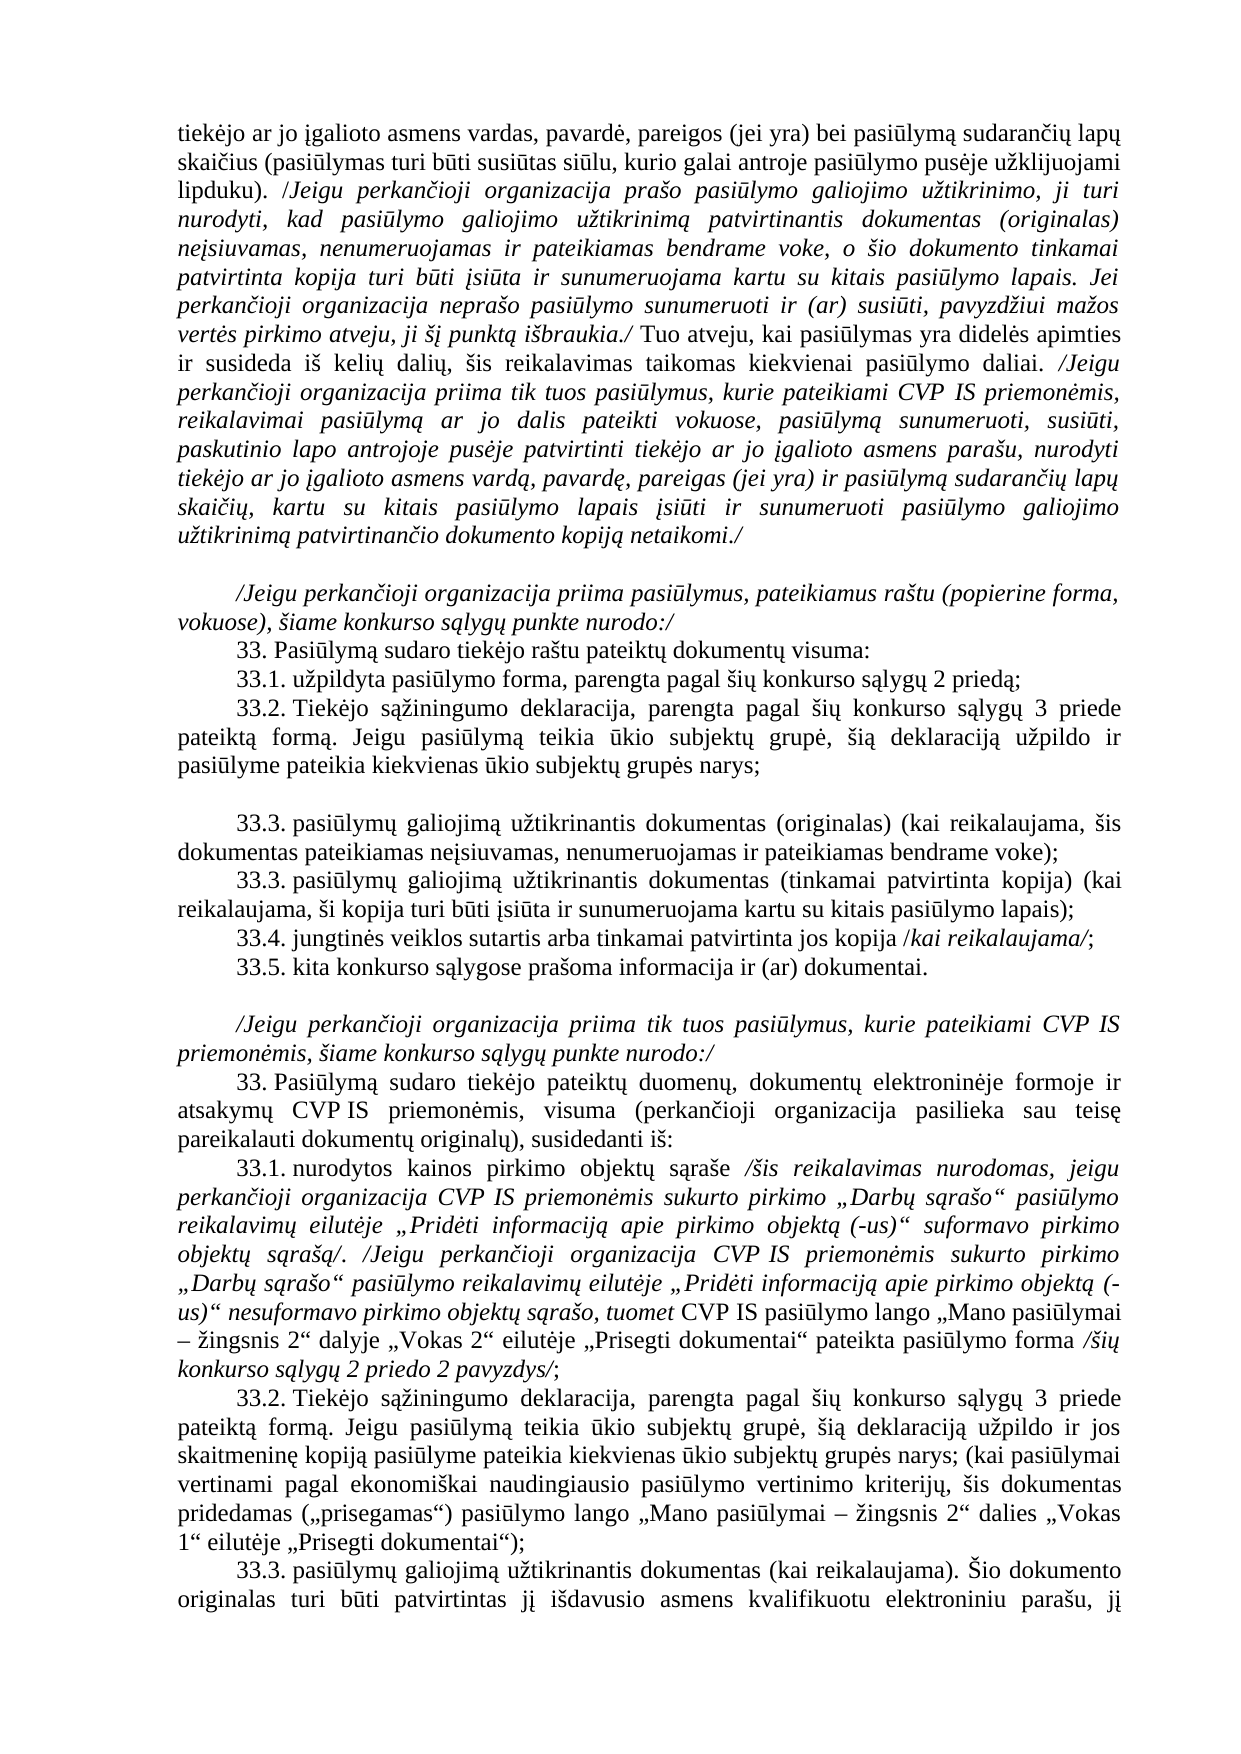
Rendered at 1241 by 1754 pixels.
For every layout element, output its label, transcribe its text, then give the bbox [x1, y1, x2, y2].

text 33.4. jungtinės veiklos sutartis arba tinkamai patvirtinta jos kopija /kai reikalaujama/; [177, 923, 1122, 952]
text 33.2. Tiekėjo sąžiningumo deklaracija, parengta pagal šių konkurso sąlygų 3 priede pateiktą formą. Jeigu pasiūlymą teikia ūkio subjektų grupė, šią deklaraciją užpildo ir pasiūlyme pateikia kiekvienas ūkio subjektų grupės narys; [177, 693, 1122, 779]
text 33. Pasiūlymą sudaro tiekėjo pateiktų duomenų, dokumentų elektroninėje formoje ir atsakymų CVP IS priemonėmis, visuma (perkančioji organizacija pasilieka sau teisę pareikalauti dokumentų originalų), susidedanti iš: [177, 1067, 1122, 1153]
text 33.2. Tiekėjo sąžiningumo deklaracija, parengta pagal šių konkurso sąlygų 3 priede pateiktą formą. Jeigu pasiūlymą teikia ūkio subjektų grupė, šią deklaraciją užpildo ir jos skaitmeninę kopiją pasiūlyme pateikia kiekvienas ūkio subjektų grupės narys; (kai pasiūlymai vertinami pagal ekonomiškai naudingiausio pasiūlymo vertinimo kriterijų, šis dokumentas pridedamas („prisegamas“) pasiūlymo lango „Mano pasiūlymai – žingsnis 2“ dalies „Vokas 1“ eilutėje „Prisegti dokumentai“); [177, 1383, 1122, 1556]
text 33.3. pasiūlymų galiojimą užtikrinantis dokumentas (originalas) (kai reikalaujama, šis dokumentas pateikiamas neįsiuvamas, nenumeruojamas ir pateikiamas bendrame voke); [177, 808, 1122, 866]
text /Jeigu perkančioji organizacija priima pasiūlymus, pateikiamus raštu (popierine forma, vokuose), šiame konkurso sąlygų punkte nurodo:/ [177, 578, 1122, 636]
text 33.3. pasiūlymų galiojimą užtikrinantis dokumentas (tinkamai patvirtinta kopija) (kai reikalaujama, ši kopija turi būti įsiūta ir sunumeruojama kartu su kitais pasiūlymo lapais); [177, 866, 1122, 923]
text 33.1. užpildyta pasiūlymo forma, parengta pagal šių konkurso sąlygų 2 priedą; [177, 664, 1122, 693]
text 33.5. kita konkurso sąlygose prašoma informacija ir (ar) dokumentai. [177, 952, 1122, 981]
text /Jeigu perkančioji organizacija priima tik tuos pasiūlymus, kurie pateikiami CVP IS priemonėmis, šiame konkurso sąlygų punkte nurodo:/ [177, 1009, 1122, 1067]
text 33.3. pasiūlymų galiojimą užtikrinantis dokumentas (kai reikalaujama). Šio dokumento originalas turi būti patvirtintas jį išdavusio asmens kvalifikuotu elektroniniu parašu, jį [177, 1556, 1122, 1613]
text 33. Pasiūlymą sudaro tiekėjo raštu pateiktų dokumentų visuma: [177, 636, 1122, 664]
text 33.1. nurodytos kainos pirkimo objektų sąraše /šis reikalavimas nurodomas, jeigu perkančioji organizacija CVP IS priemonėmis sukurto pirkimo „Darbų sąrašo“ pasiūlymo reikalavimų eilutėje „Pridėti informaciją apie pirkimo objektą (-us)“ suformavo pirkimo objektų sąrašą/. /Jeigu perkančioji organizacija CVP IS priemonėmis sukurto pirkimo „Darbų sąrašo“ pasiūlymo reikalavimų eilutėje „Pridėti informaciją apie pirkimo objektą (-us)“ nesuformavo pirkimo objektų sąrašo, tuomet CVP IS pasiūlymo lango „Mano pasiūlymai – žingsnis 2“ dalyje „Vokas 2“ eilutėje „Prisegti dokumentai“ pateikta pasiūlymo forma /šių konkurso sąlygų 2 priedo 2 pavyzdys/; [177, 1153, 1122, 1383]
text tiekėjo ar jo įgalioto asmens vardas, pavardė, pareigos (jei yra) bei pasiūlymą sudarančių lapų skaičius (pasiūlymas turi būti susiūtas siūlu, kurio galai antroje pasiūlymo pusėje užklijuojami lipduku). /Jeigu perkančioji organizacija prašo pasiūlymo galiojimo užtikrinimo, ji turi nurodyti, kad pasiūlymo galiojimo užtikrinimą patvirtinantis dokumentas (originalas) neįsiuvamas, nenumeruojamas ir pateikiamas bendrame voke, o šio dokumento tinkamai patvirtinta kopija turi būti įsiūta ir sunumeruojama kartu su kitais pasiūlymo lapais. Jei perkančioji organizacija neprašo pasiūlymo sunumeruoti ir (ar) susiūti, pavyzdžiui mažos vertės pirkimo atveju, ji šį punktą išbraukia./ Tuo atveju, kai pasiūlymas yra didelės apimties ir susideda iš kelių dalių, šis reikalavimas taikomas kiekvienai pasiūlymo daliai. /Jeigu perkančioji organizacija priima tik tuos pasiūlymus, kurie pateikiami CVP IS priemonėmis, reikalavimai pasiūlymą ar jo dalis pateikti vokuose, pasiūlymą sunumeruoti, susiūti, paskutinio lapo antrojoje pusėje patvirtinti tiekėjo ar jo įgalioto asmens parašu, nurodyti tiekėjo ar jo įgalioto asmens vardą, pavardę, pareigas (jei yra) ir pasiūlymą sudarančių lapų skaičių, kartu su kitais pasiūlymo lapais įsiūti ir sunumeruoti pasiūlymo galiojimo užtikrinimą patvirtinančio dokumento kopiją netaikomi./ [177, 118, 1122, 549]
